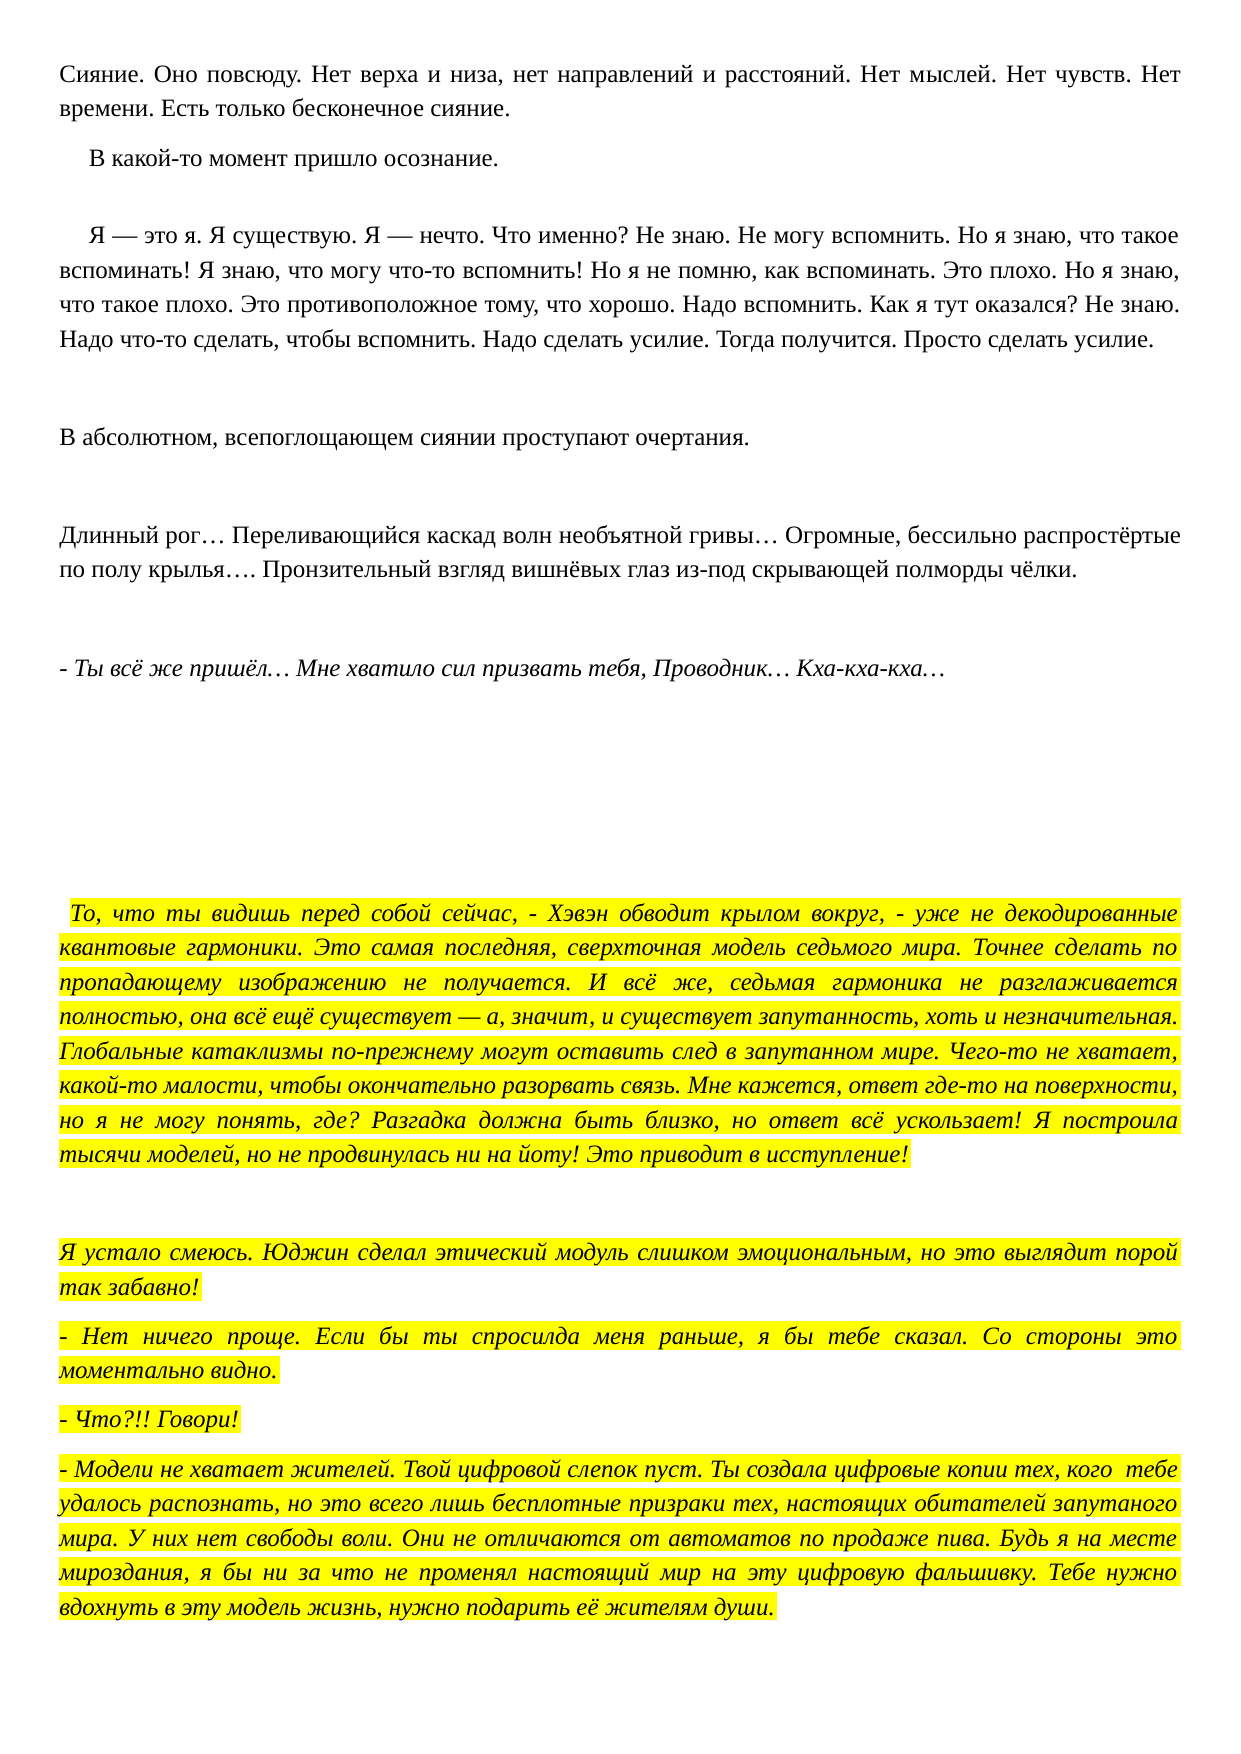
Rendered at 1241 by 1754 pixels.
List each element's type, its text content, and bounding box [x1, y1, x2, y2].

text - Модели не хватает жителей. Твой цифровой слепок пуст. Ты создала цифровые копии тех, кого тебе удалось распознать, но это всего лишь бесплотные призраки тех, настоящих обитателей запутаного мира. У них нет свободы воли. Они не отличаются от автоматов по продаже пива. Будь я на месте мироздания, я бы ни за что не променял настоящий мир на эту цифровую фальшивку. Тебе нужно вдохнуть в эту модель жизнь, нужно подарить её жителям души. [59, 1454, 1181, 1620]
text - Ты всё же пришёл… Мне хватило сил призвать тебя, Проводник… Кха-кха-кха… [59, 653, 1181, 681]
text То, что ты видишь перед собой сейчас, - Хэвэн обводит крылом вокруг, - уже не декодированные квантовые гармоники. Это самая последняя, сверхточная модель седьмого мира. Точнее сделать по пропадающему изображению не получается. И всё же, седьмая гармоника не разглаживается полностью, она всё ещё существует — а, значит, и существует запутанность, хоть и незначительная. Глобальные катаклизмы по-прежнему могут оставить след в запутанном мире. Чего-то не хватает, какой-то малости, чтобы окончательно разорвать связь. Мне кажется, ответ где-то на поверхности, но я не могу понять, где? Разгадка должна быть близко, но ответ всё ускользает! Я построила тысячи моделей, но не продвинулась ни на йоту! Это приводит в исступление! [59, 898, 1181, 1168]
text В какой-то момент пришло осознание. [59, 143, 1181, 171]
text Я устало смеюсь. Юджин сделал этический модуль слишком эмоциональным, но это выглядит порой так забавно! [59, 1237, 1181, 1301]
text Длинный рог… Переливающийся каскад волн необъятной гривы… Огромные, бессильно распростёртые по полу крылья…. Пронзительный взгляд вишнёвых глаз из-под скрывающей полморды чёлки. [59, 520, 1181, 583]
text Я — это я. Я существую. Я — нечто. Что именно? Не знаю. Не могу вспомнить. Но я знаю, что такое вспоминать! Я знаю, что могу что-то вспомнить! Но я не помню, как вспоминать. Это плохо. Но я знаю, что такое плохо. Это противоположное тому, что хорошо. Надо вспомнить. Как я тут оказался? Не знаю. Надо что-то сделать, чтобы вспомнить. Надо сделать усилие. Тогда получится. Просто сделать усилие. [59, 220, 1181, 353]
text - Нет ничего проще. Если бы ты спросилда меня раньше, я бы тебе сказал. Со стороны это моментально видно. [59, 1321, 1181, 1384]
text - Что?!! Говори! [59, 1404, 1181, 1433]
text В абсолютном, всепоглощающем сиянии проступают очертания. [59, 422, 1181, 451]
text Сияние. Оно повсюду. Нет верха и низа, нет направлений и расстояний. Нет мыслей. Нет чувств. Нет времени. Есть только бесконечное сияние. [59, 59, 1181, 122]
